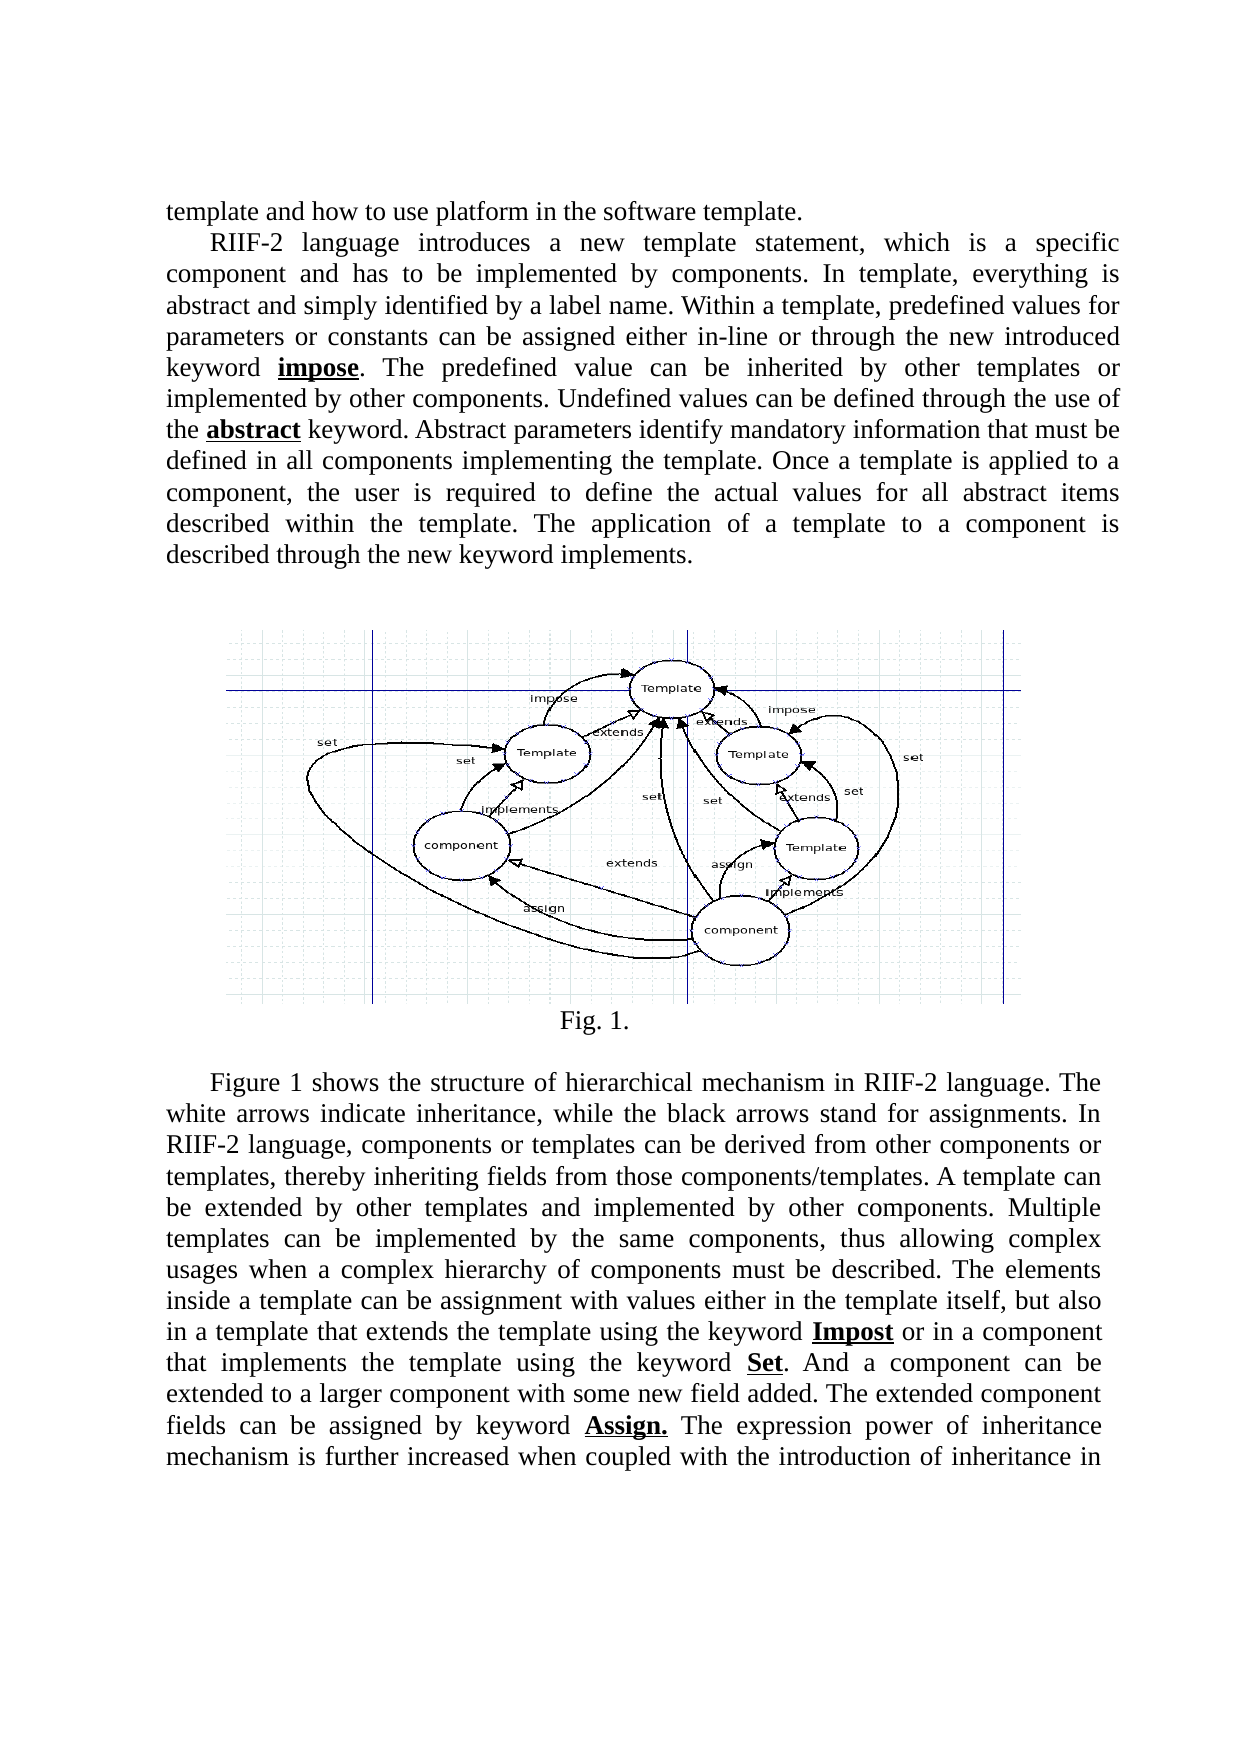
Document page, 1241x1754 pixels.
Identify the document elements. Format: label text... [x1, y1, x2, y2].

text RIIF-2 language introduces a new template statement, which is a specific component and has to be implemented by components. In template, everything is abstract and simply identified by a label name. Within a template, predefined values for parameters or constants can be assigned either in-line or through the new introduced keyword impose. The predefined value can be inherited by other templates or implemented by other components. Undefined values can be defined through the use of the abstract keyword. Abstract parameters identify mandatory information that must be defined in all components implementing the template. Once a template is applied to a component, the user is required to define the actual values for all abstract items described within the template. The application of a template to a component is described through the new keyword implements. [166, 226, 1121, 569]
text Fig. 1. [166, 600, 1103, 1035]
text Figure 1 shows the structure of hierarchical mechanism in RIIF-2 language. The white arrows indicate inheritance, while the black arrows stand for assignments. In RIIF-2 language, components or templates can be derived from other components or templates, thereby inheriting fields from those components/templates. A template can be extended by other templates and implemented by other components. Multiple templates can be implemented by the same components, thus allowing complex usages when a complex hierarchy of components must be described. The elements inside a template can be assignment with values either in the template itself, but also in a template that extends the template using the keyword Impost or in a component that implements the template using the keyword Set. And a component can be extended to a larger component with some new field added. The extended component fields can be assigned by keyword Assign. The expression power of inheritance mechanism is further increased when coupled with the introduction of inheritance in [166, 1066, 1103, 1471]
picture [226, 630, 1021, 1004]
text template and how to use platform in the software template. [166, 195, 1121, 226]
